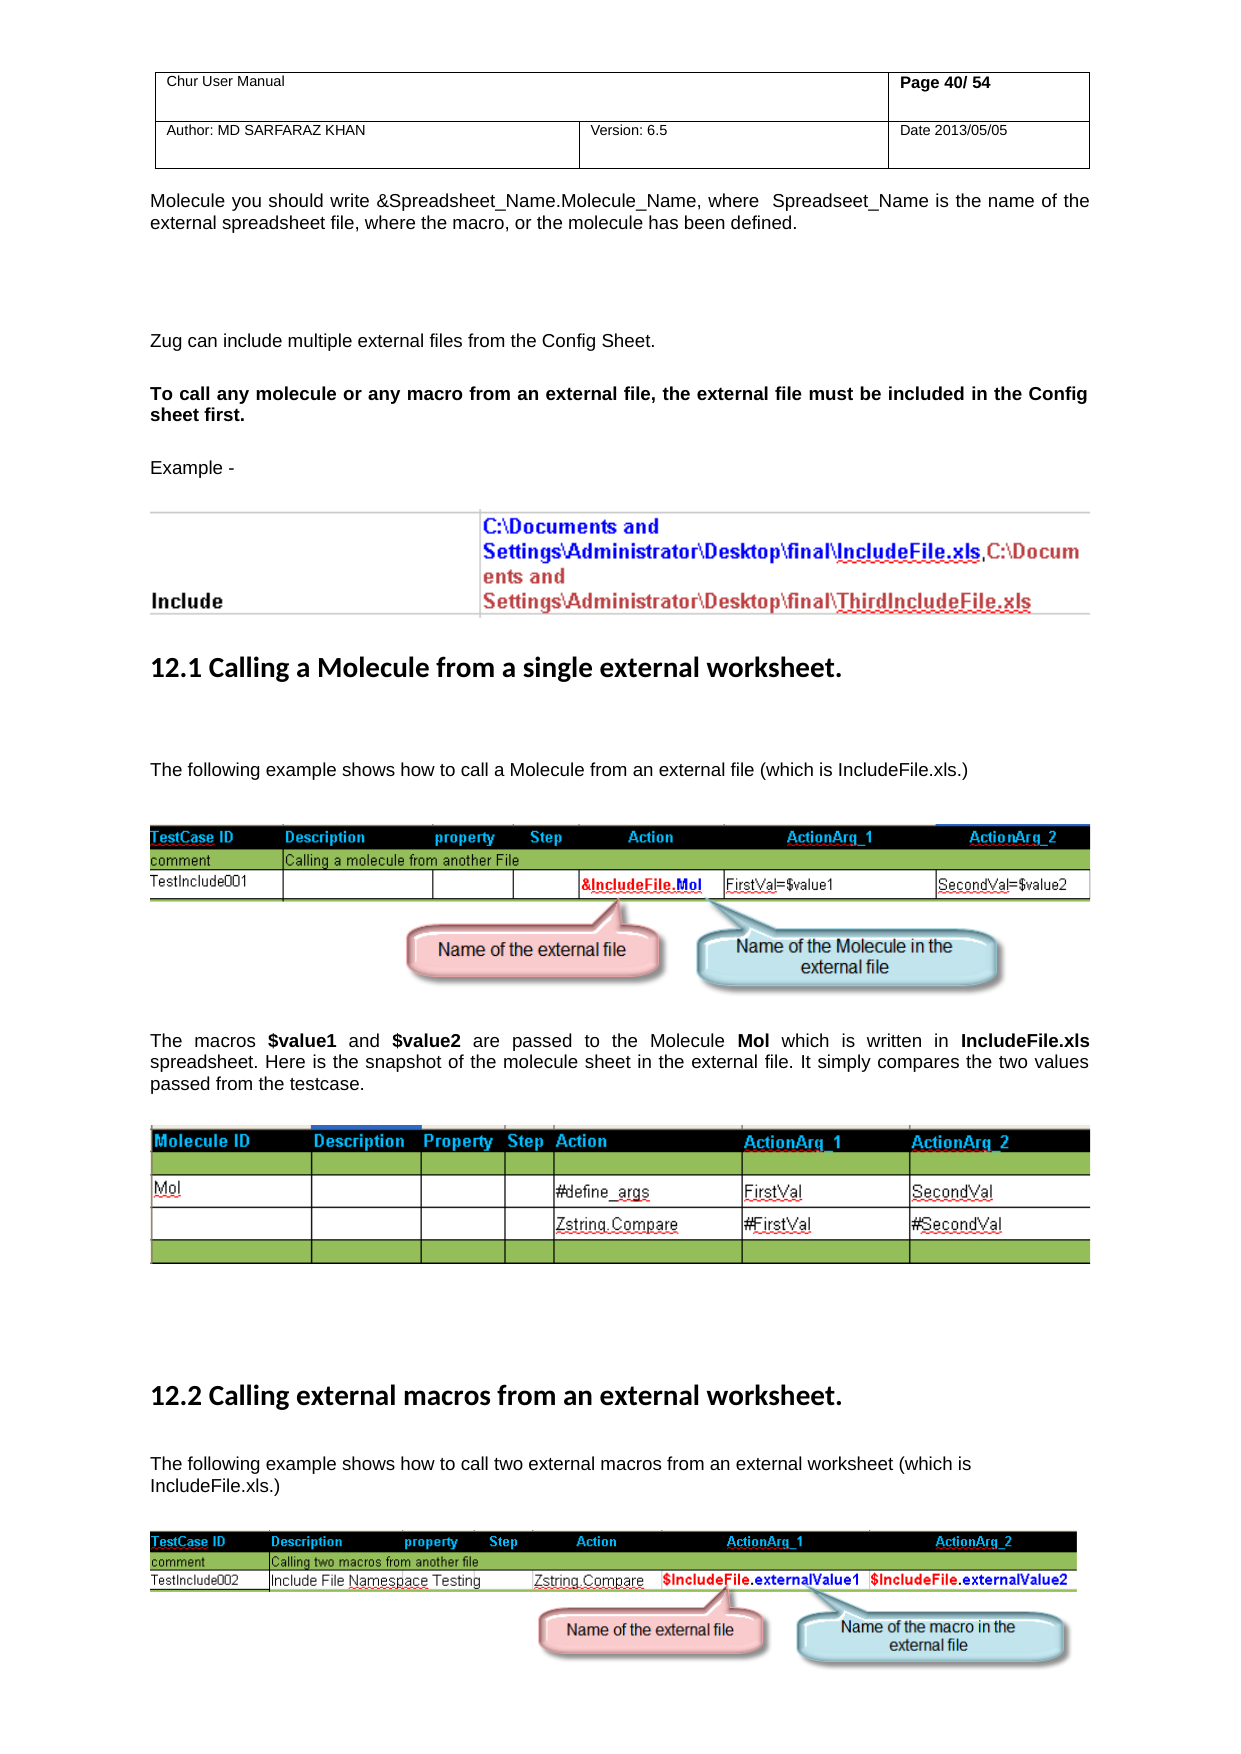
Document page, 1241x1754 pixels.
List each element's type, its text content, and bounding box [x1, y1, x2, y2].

text To call any molecule or any macro from an external file, the external file must be included in the Config sheet first. [150, 382, 1090, 426]
picture [150, 1125, 1091, 1264]
picture [150, 824, 1091, 999]
text The macros $value1 and $value2 are passed to the Molecule Mol which is written in IncludeFile.xls spreadsheet. Here is the snapshot of the molecule sheet in the external file. It simply compares the two values passed from the testcase. [150, 1030, 1090, 1094]
subtitle 12.2 Calling external macros from an external worksheet. [150, 1377, 1090, 1412]
text The following example shows how to call two external macros from an external worksheet (which is IncludeFile.xls.) [150, 1453, 1090, 1496]
picture [150, 509, 1091, 618]
text Molecule you should write &Spreadsheet_Name.Molecule_Name, where Spreadseet_Name is the name of the external spreadsheet file, where the macro, or the molecule has been defined. [150, 190, 1090, 233]
text Zug can include multiple external files from the Config Sheet. [150, 330, 1090, 351]
subtitle 12.1 Calling a Molecule from a single external worksheet. [150, 649, 1090, 684]
text The following example shows how to call a Molecule from an external file (which is IncludeFile.xls.) [150, 759, 1090, 780]
picture [150, 1530, 1091, 1671]
text Example - [150, 457, 1090, 478]
